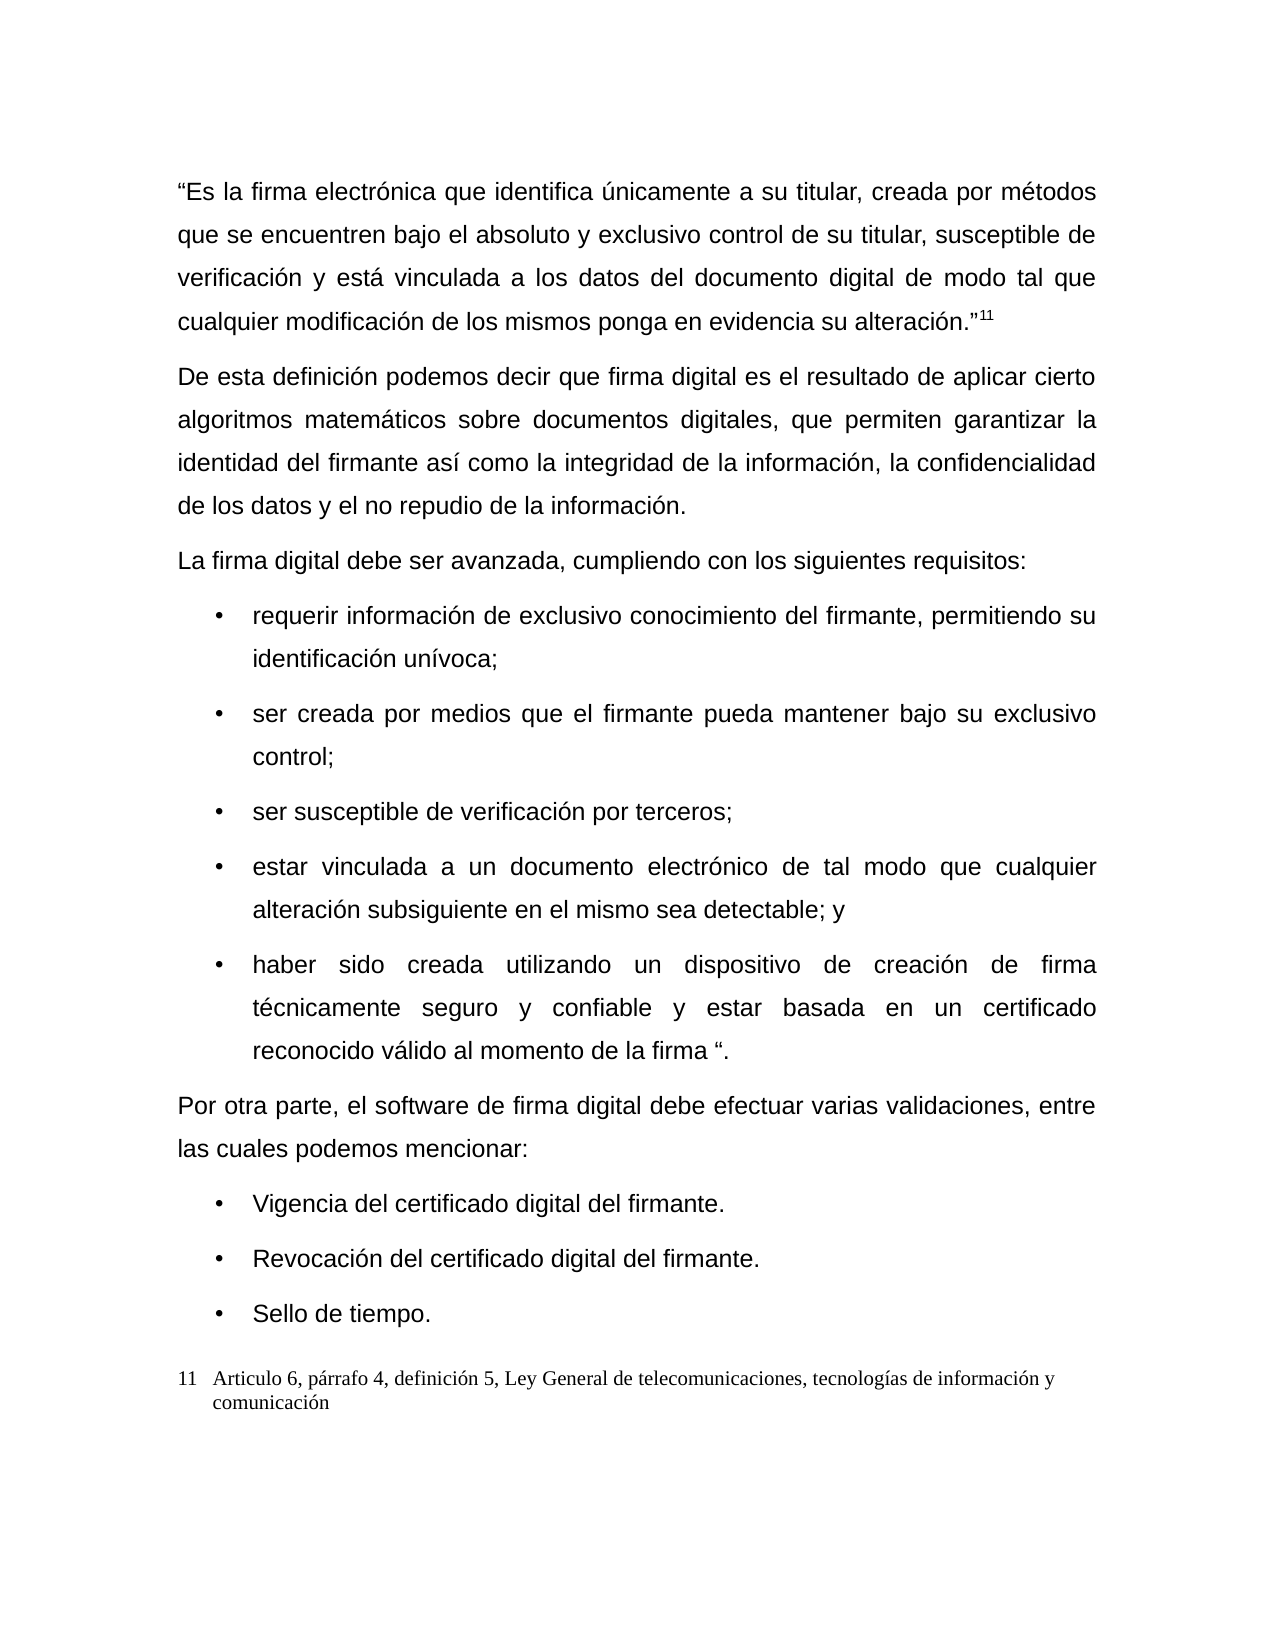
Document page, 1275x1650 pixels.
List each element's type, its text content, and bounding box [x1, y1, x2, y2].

list Sello de tiempo. [215, 1299, 1098, 1328]
list haber sido creada utilizando un dispositivo de creación de firma técnicamente seguro y confiable y estar basada en un certificado reconocido válido al momento de la firma “. [215, 950, 1098, 1065]
list estar vinculada a un documento electrónico de tal modo que cualquier alteración subsiguiente en el mismo sea detectable; y [215, 852, 1098, 924]
list ser susceptible de verificación por terceros; [215, 797, 1098, 826]
list Vigencia del certificado digital del firmante. [215, 1189, 1098, 1218]
list ser creada por medios que el firmante pueda mantener bajo su exclusivo control; [215, 699, 1098, 771]
list Revocación del certificado digital del firmante. [215, 1244, 1098, 1273]
text “Es la firma electrónica que identifica únicamente a su titular, creada por métodos que se encuentren bajo el absoluto y exclusivo control de su titular, susceptible de verificación y está vinculada a los datos del documento digital de modo tal que cualquier modificación de los mismos ponga en evidencia su alteración.” [177, 177, 1098, 335]
text Articulo 6, párrafo 4, definición 5, Ley General de telecomunicaciones, tecnologías de información y comunicación [177, 1366, 1098, 1414]
text Por otra parte, el software de firma digital debe efectuar varias validaciones, entre las cuales podemos mencionar: [177, 1091, 1098, 1163]
text De esta definición podemos decir que firma digital es el resultado de aplicar cierto algoritmos matemáticos sobre documentos digitales, que permiten garantizar la identidad del firmante así como la integridad de la información, la confidencialidad de los datos y el no repudio de la información. [177, 361, 1098, 519]
text La firma digital debe ser avanzada, cumpliendo con los siguientes requisitos: [177, 546, 1098, 574]
list requerir información de exclusivo conocimiento del firmante, permitiendo su identificación unívoca; [215, 601, 1098, 673]
